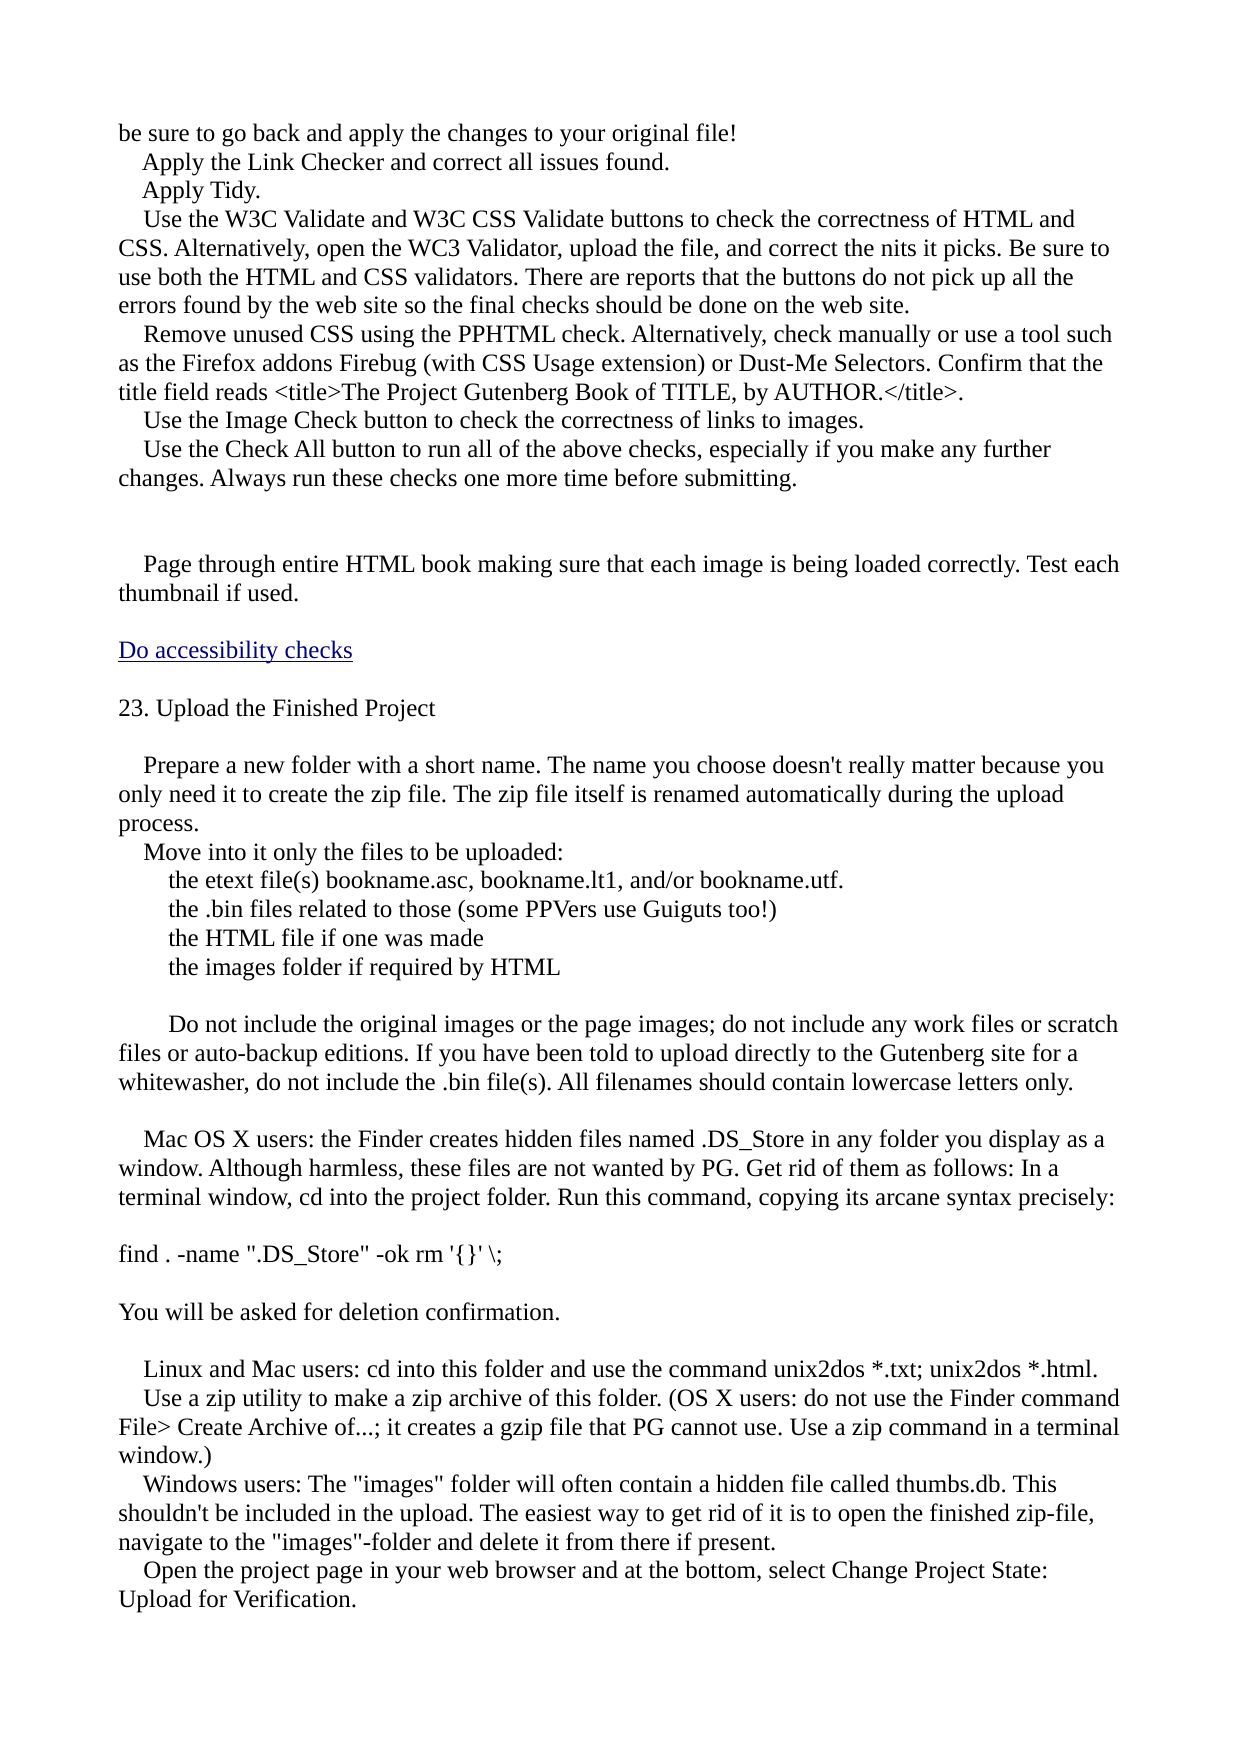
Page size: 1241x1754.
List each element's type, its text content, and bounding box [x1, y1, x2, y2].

text Remove unused CSS using the PPHTML check. Alternatively, check manually or use a tool such as the Firefox addons Firebug (with CSS Usage extension) or Dust-Me Selectors. Confirm that the title field reads <title>The Project Gutenberg Book of TITLE, by AUTHOR.</title>. [118, 319, 1122, 406]
text be sure to go back and apply the changes to your original file! [118, 118, 1122, 147]
text Use the Check All button to run all of the above checks, especially if you make any further changes. Always run these checks one more time before submitting. [118, 434, 1122, 492]
text Do accessibility checks [118, 636, 1122, 664]
text the .bin files related to those (some PPVers use Guiguts too!) [118, 894, 1122, 923]
text Windows users: The "images" folder will often contain a hidden file called thumbs.db. This shouldn't be included in the upload. The easiest way to get rid of it is to open the finished zip-file, navigate to the "images"-folder and delete it from there if present. [118, 1469, 1122, 1556]
text Apply Tidy. [118, 176, 1122, 204]
text Use the Image Check button to check the correctness of links to images. [118, 406, 1122, 434]
text Use the W3C Validate and W3C CSS Validate buttons to check the correctness of HTML and CSS. Alternatively, open the WC3 Validator, upload the file, and correct the nits it picks. Be sure to use both the HTML and CSS validators. There are reports that the buttons do not pick up all the errors found by the web site so the final checks should be done on the web site. [118, 204, 1122, 319]
text Linux and Mac users: cd into this folder and use the command unix2dos *.txt; unix2dos *.html. [118, 1354, 1122, 1383]
text Use a zip utility to make a zip archive of this folder. (OS X users: do not use the Finder command File> Create Archive of...; it creates a gzip file that PG cannot use. Use a zip command in a terminal window.) [118, 1383, 1122, 1469]
text Move into it only the files to be uploaded: [118, 837, 1122, 866]
text You will be asked for deletion confirmation. [118, 1297, 1122, 1326]
text Page through entire HTML book making sure that each image is being loaded correctly. Test each thumbnail if used. [118, 549, 1122, 607]
text Mac OS X users: the Finder creates hidden files named .DS_Store in any folder you display as a window. Although harmless, these files are not wanted by PG. Get rid of them as follows: In a terminal window, cd into the project folder. Run this command, copying its arcane syntax precisely: [118, 1124, 1122, 1211]
text the images folder if required by HTML [118, 952, 1122, 981]
text the HTML file if one was made [118, 923, 1122, 952]
text find . -name ".DS_Store" -ok rm '{}' \; [118, 1239, 1122, 1268]
text Open the project page in your web browser and at the bottom, select Change Project State: Upload for Verification. [118, 1556, 1122, 1613]
text Apply the Link Checker and correct all issues found. [118, 147, 1122, 176]
text the etext file(s) bookname.asc, bookname.lt1, and/or bookname.utf. [118, 866, 1122, 894]
text Prepare a new folder with a short name. The name you choose doesn't really matter because you only need it to create the zip file. The zip file itself is renamed automatically during the upload process. [118, 751, 1122, 837]
text Do not include the original images or the page images; do not include any work files or scratch files or auto-backup editions. If you have been told to upload directly to the Gutenberg site for a whitewasher, do not include the .bin file(s). All filenames should contain lowercase letters only. [118, 1009, 1122, 1096]
text 23. Upload the Finished Project [118, 693, 1122, 722]
